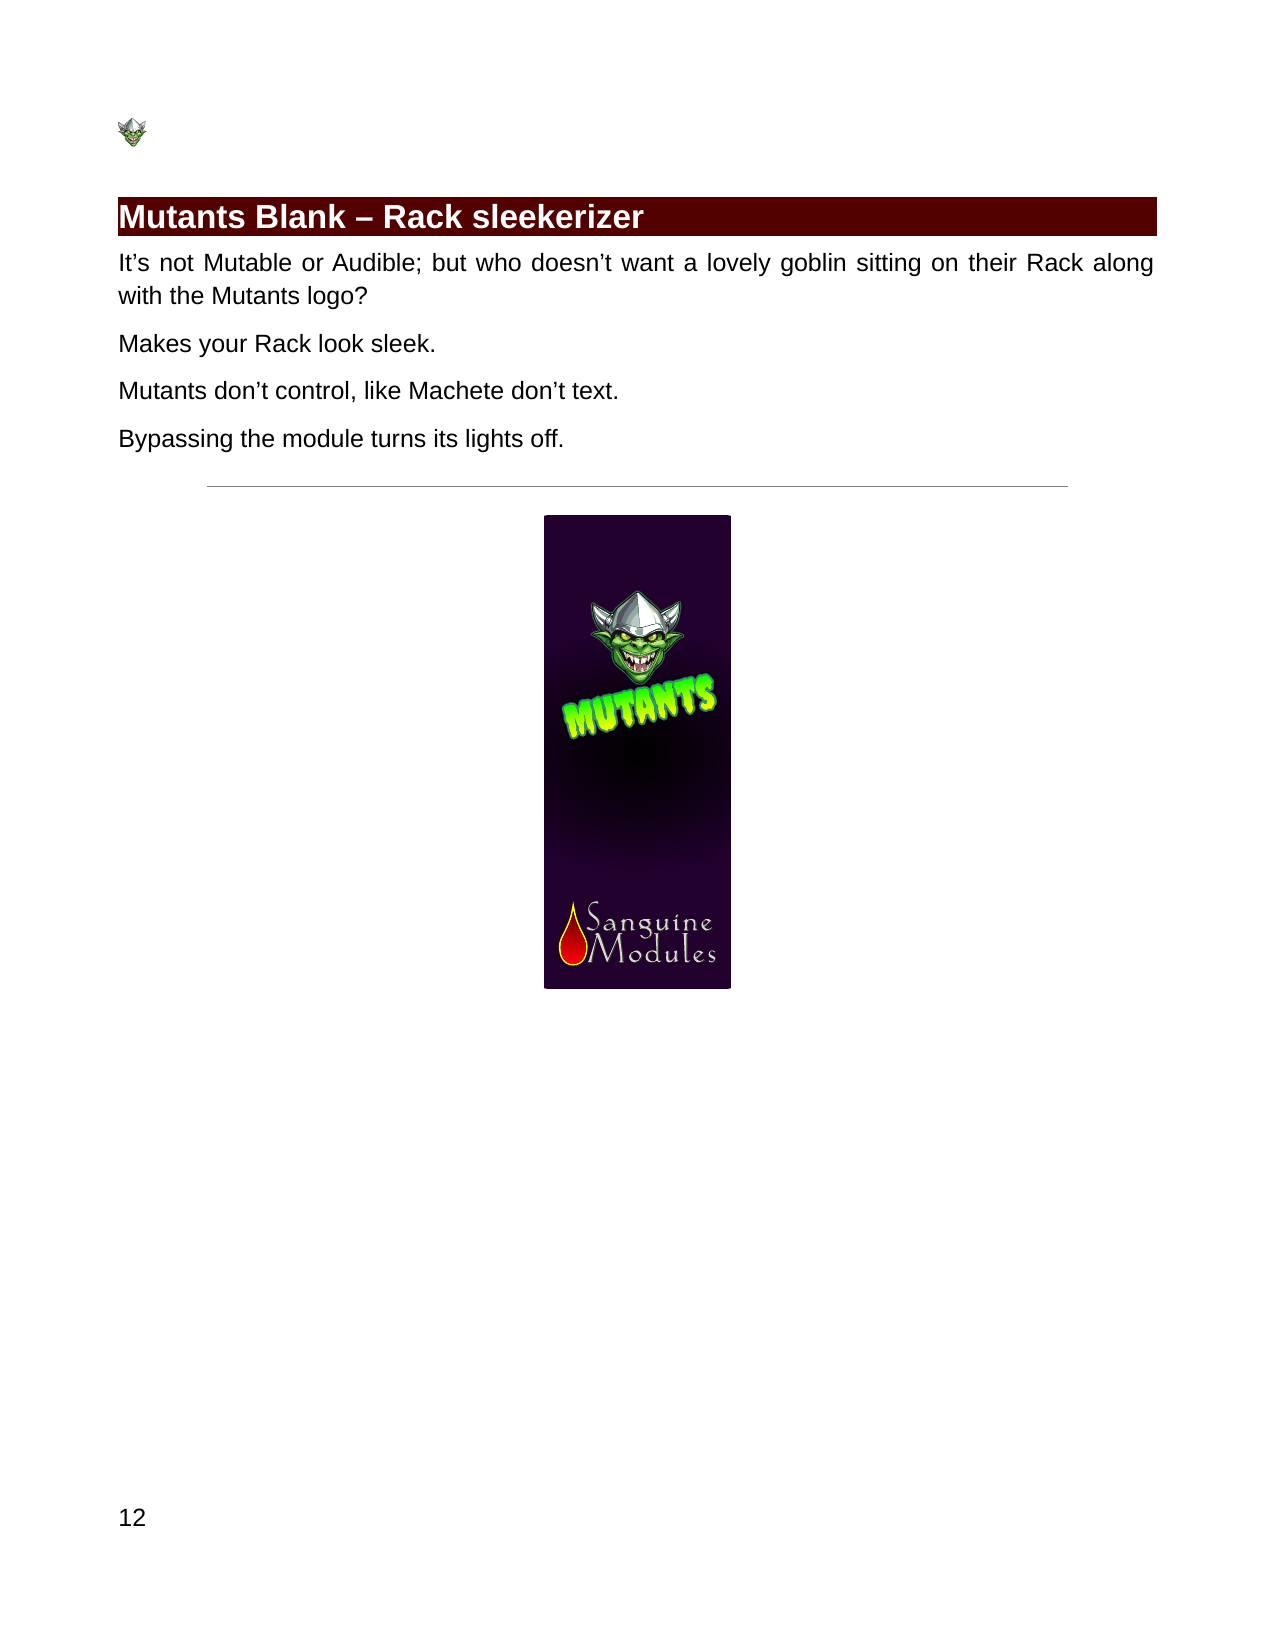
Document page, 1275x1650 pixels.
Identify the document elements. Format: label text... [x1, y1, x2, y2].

text Bypassing the module turns its lights off. [118, 424, 1157, 453]
text Makes your Rack look sleek. [118, 329, 1157, 357]
subtitle Mutants Blank – Rack sleekerizer [118, 197, 1157, 236]
text Mutants don’t control, like Machete don’t text. [118, 376, 1157, 405]
text It’s not Mutable or Audible; but who doesn’t want a lovely goblin sitting on their Rack along with the Mutants logo? [118, 248, 1157, 310]
